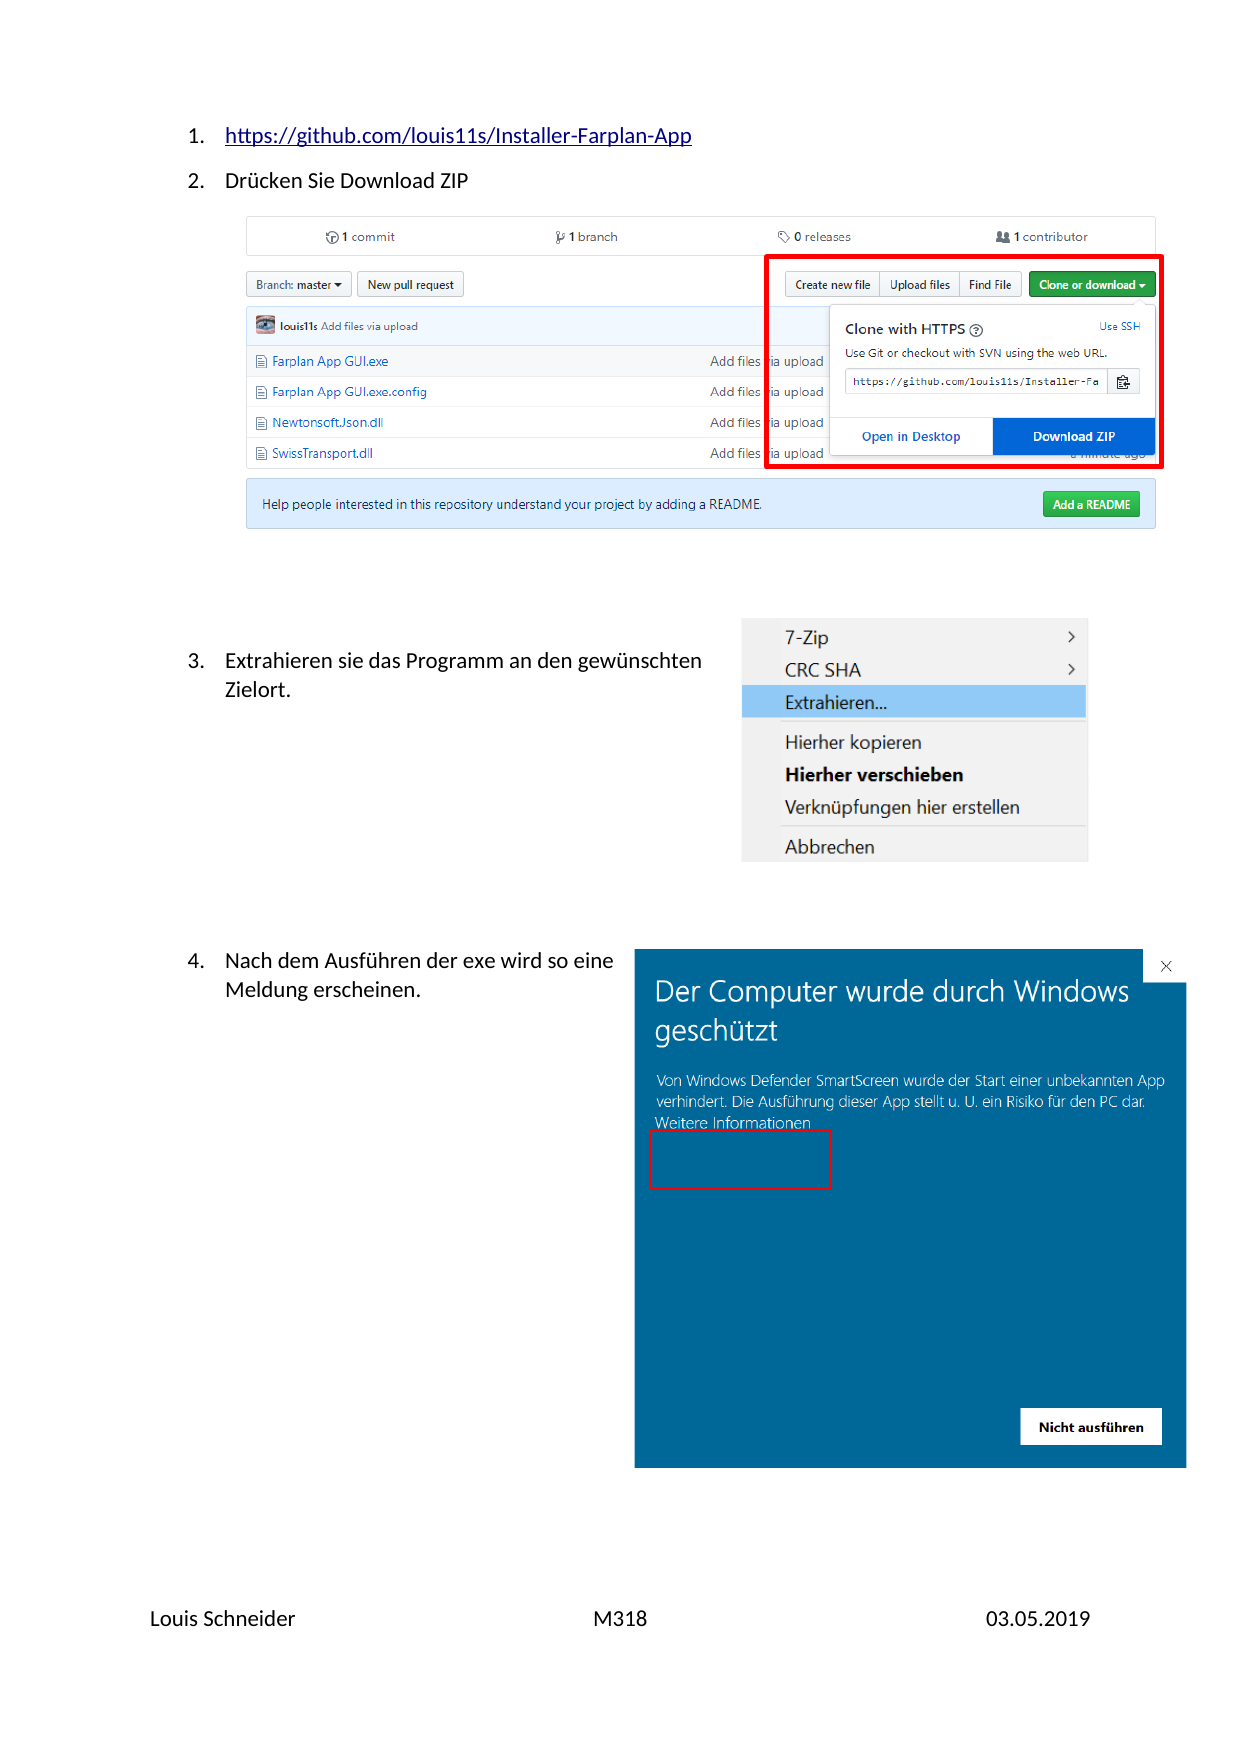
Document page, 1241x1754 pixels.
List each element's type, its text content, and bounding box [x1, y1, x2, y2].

list Extrahieren sie das Programm an den gewünschten Zielort. [187, 646, 741, 703]
list Drücken Sie Download ZIP [187, 166, 1090, 194]
list https://github.com/louis11s/Installer-Farplan-App [187, 121, 1090, 149]
list Nach dem Ausführen der exe wird so eine Meldung erscheinen. [187, 946, 1090, 1003]
